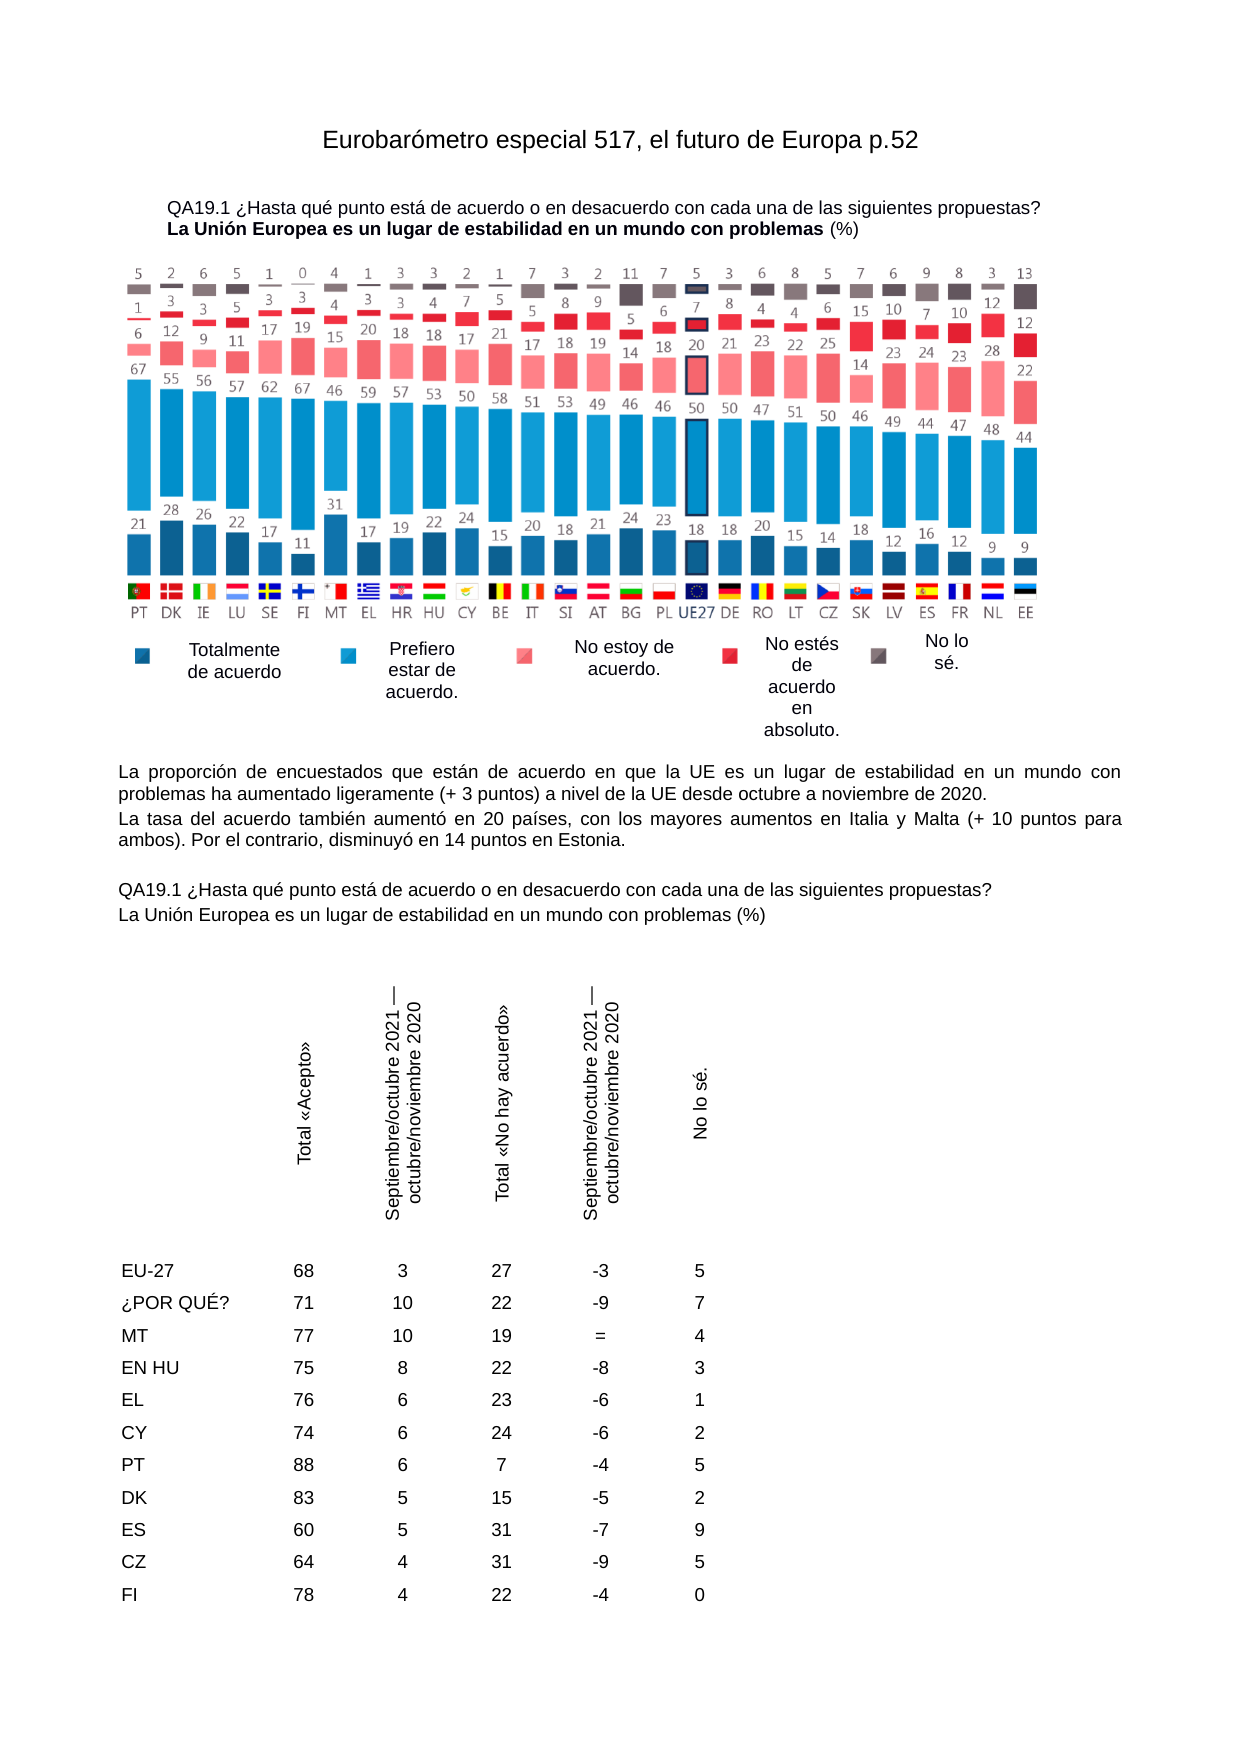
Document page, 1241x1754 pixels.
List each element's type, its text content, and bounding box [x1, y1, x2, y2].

table_cell ES [118, 1514, 257, 1546]
table_cell 5 [653, 1254, 746, 1287]
table_cell 1 [653, 1384, 746, 1416]
table_cell 83 [257, 1481, 350, 1513]
table_cell 4 [350, 1578, 455, 1611]
table_cell 5 [350, 1514, 455, 1546]
table_cell 2 [653, 1416, 746, 1449]
table_cell 24 [455, 1416, 548, 1449]
table_cell 78 [257, 1578, 350, 1611]
table_cell -7 [548, 1514, 653, 1546]
table_cell 6 [350, 1384, 455, 1416]
table_cell 4 [350, 1546, 455, 1578]
table_cell 22 [455, 1287, 548, 1319]
table_cell ¿POR QUÉ? [118, 1287, 257, 1319]
table_header Total «No hay acuerdo» [455, 953, 548, 1254]
table_cell 60 [257, 1514, 350, 1546]
table_cell EL [118, 1384, 257, 1416]
table_cell -4 [548, 1578, 653, 1611]
table_cell 5 [350, 1481, 455, 1513]
table_header No lo sé. [653, 953, 746, 1254]
table_cell -5 [548, 1481, 653, 1513]
table_cell 3 [653, 1351, 746, 1384]
table_cell 6 [350, 1416, 455, 1449]
table_cell 31 [455, 1546, 548, 1578]
table_cell 64 [257, 1546, 350, 1578]
text La proporción de encuestados que están de acuerdo en que la UE es un lugar de estabilidad en un mundo con problemas ha aumentado ligeramente (+ 3 puntos) a nivel de la UE desde octubre a noviembre de 2020. [118, 761, 1122, 804]
table_cell 76 [257, 1384, 350, 1416]
table_cell FI [118, 1578, 257, 1611]
table_cell = [548, 1319, 653, 1351]
table_cell 7 [653, 1287, 746, 1319]
table_cell 6 [350, 1449, 455, 1481]
table_cell 4 [653, 1319, 746, 1351]
table_header Septiembre/octubre 2021 — octubre/noviembre 2020 [548, 953, 653, 1254]
table_cell -4 [548, 1449, 653, 1481]
table_cell 88 [257, 1449, 350, 1481]
table_header Septiembre/octubre 2021 — octubre/noviembre 2020 [350, 953, 455, 1254]
table_cell 9 [653, 1514, 746, 1546]
table_cell 22 [455, 1578, 548, 1611]
table_cell 10 [350, 1319, 455, 1351]
text La Unión Europea es un lugar de estabilidad en un mundo con problemas (%) [118, 903, 1122, 925]
table_cell 15 [455, 1481, 548, 1513]
table_cell -9 [548, 1546, 653, 1578]
table_cell 71 [257, 1287, 350, 1319]
table_header [118, 953, 257, 1254]
table_cell 0 [653, 1578, 746, 1611]
table_cell 3 [350, 1254, 455, 1287]
table_cell MT [118, 1319, 257, 1351]
table_cell DK [118, 1481, 257, 1513]
table_cell 5 [653, 1546, 746, 1578]
table_cell 19 [455, 1319, 548, 1351]
picture [128, 636, 895, 688]
table_cell 10 [350, 1287, 455, 1319]
table_cell 5 [653, 1449, 746, 1481]
table_cell -6 [548, 1384, 653, 1416]
table_cell 77 [257, 1319, 350, 1351]
text QA19.1 ¿Hasta qué punto está de acuerdo o en desacuerdo con cada una de las siguientes propuestas? [118, 879, 1122, 900]
table_cell 8 [350, 1351, 455, 1384]
table_cell 7 [455, 1449, 548, 1481]
table_cell CZ [118, 1546, 257, 1578]
table_cell 75 [257, 1351, 350, 1384]
table_cell 31 [455, 1514, 548, 1546]
table_cell EU-27 [118, 1254, 257, 1287]
table_cell -9 [548, 1287, 653, 1319]
table_cell -6 [548, 1416, 653, 1449]
picture [118, 264, 1042, 624]
table_cell EN HU [118, 1351, 257, 1384]
table_cell CY [118, 1416, 257, 1449]
table_cell -3 [548, 1254, 653, 1287]
table_cell 27 [455, 1254, 548, 1287]
table_cell PT [118, 1449, 257, 1481]
table_cell -8 [548, 1351, 653, 1384]
table_cell 2 [653, 1481, 746, 1513]
table_cell 23 [455, 1384, 548, 1416]
table_cell 68 [257, 1254, 350, 1287]
text La tasa del acuerdo también aumentó en 20 países, con los mayores aumentos en Italia y Malta (+ 10 puntos para ambos). Por el contrario, disminuyó en 14 puntos en Estonia. [118, 808, 1122, 851]
table_cell 74 [257, 1416, 350, 1449]
table_cell 22 [455, 1351, 548, 1384]
table_header Total «Acepto» [257, 953, 350, 1254]
